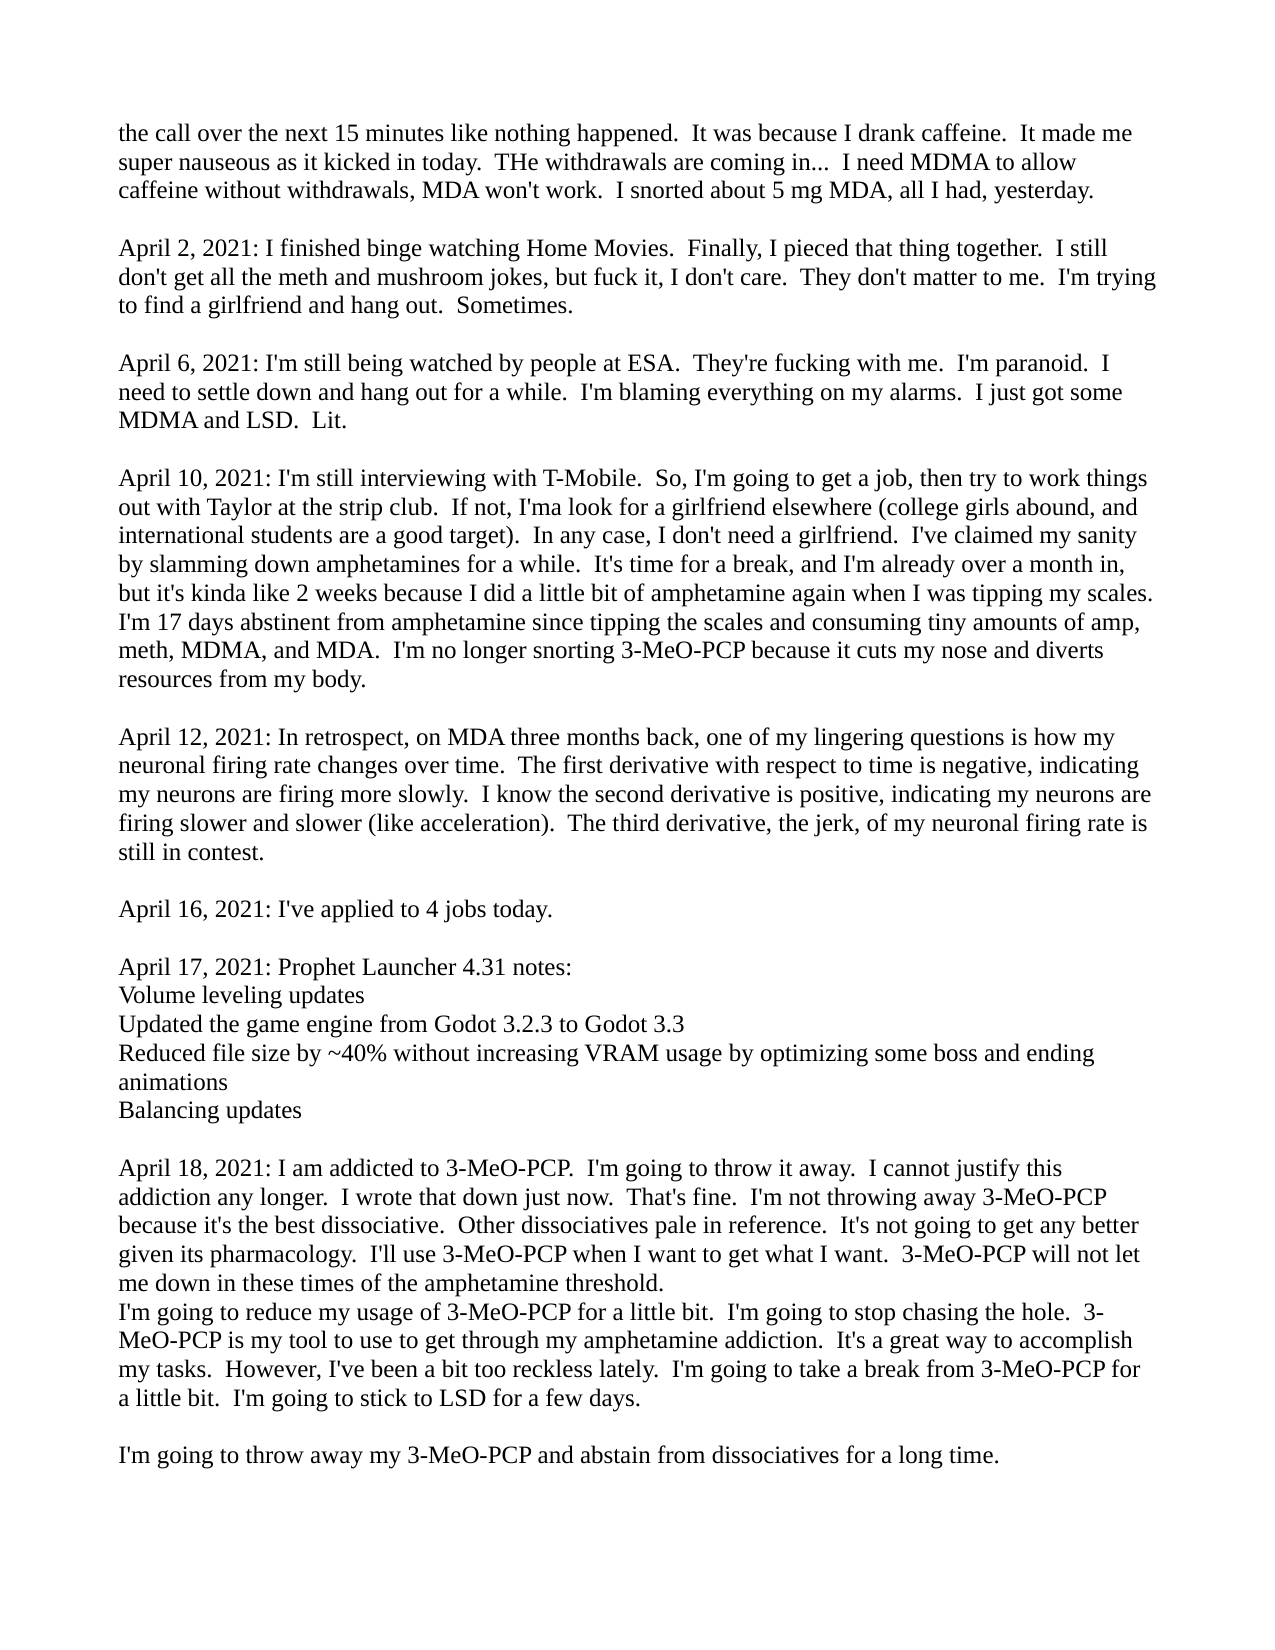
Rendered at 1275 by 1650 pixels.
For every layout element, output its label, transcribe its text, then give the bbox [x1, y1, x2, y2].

text April 6, 2021: I'm still being watched by people at ESA. They're fucking with me. I'm paranoid. I need to settle down and hang out for a while. I'm blaming everything on my alarms. I just got some MDMA and LSD. Lit. [118, 348, 1157, 434]
text April 12, 2021: In retrospect, on MDA three months back, one of my lingering questions is how my neuronal firing rate changes over time. The first derivative with respect to time is negative, indicating my neurons are firing more slowly. I know the second derivative is positive, indicating my neurons are firing slower and slower (like acceleration). The third derivative, the jerk, of my neuronal firing rate is still in contest. [118, 722, 1157, 866]
text Volume leveling updates [118, 981, 1157, 1009]
text Updated the game engine from Godot 3.2.3 to Godot 3.3 [118, 1009, 1157, 1038]
text Balancing updates [118, 1096, 1157, 1124]
text I'm going to reduce my usage of 3-MeO-PCP for a little bit. I'm going to stop chasing the hole. 3-MeO-PCP is my tool to use to get through my amphetamine addiction. It's a great way to accomplish my tasks. However, I've been a bit too reckless lately. I'm going to take a break from 3-MeO-PCP for a little bit. I'm going to stick to LSD for a few days. [118, 1297, 1157, 1412]
text April 16, 2021: I've applied to 4 jobs today. [118, 894, 1157, 923]
text April 18, 2021: I am addicted to 3-MeO-PCP. I'm going to throw it away. I cannot justify this addiction any longer. I wrote that down just now. That's fine. I'm not throwing away 3-MeO-PCP because it's the best dissociative. Other dissociatives pale in reference. It's not going to get any better given its pharmacology. I'll use 3-MeO-PCP when I want to get what I want. 3-MeO-PCP will not let me down in these times of the amphetamine threshold. [118, 1153, 1157, 1297]
text I'm going to throw away my 3-MeO-PCP and abstain from dissociatives for a long time. [118, 1441, 1157, 1469]
text the call over the next 15 minutes like nothing happened. It was because I drank caffeine. It made me super nauseous as it kicked in today. THe withdrawals are coming in... I need MDMA to allow caffeine without withdrawals, MDA won't work. I snorted about 5 mg MDA, all I had, yesterday. [118, 118, 1157, 204]
text Reduced file size by ~40% without increasing VRAM usage by optimizing some boss and ending animations [118, 1038, 1157, 1096]
text April 17, 2021: Prophet Launcher 4.31 notes: [118, 952, 1157, 981]
text April 10, 2021: I'm still interviewing with T-Mobile. So, I'm going to get a job, then try to work things out with Taylor at the strip club. If not, I'ma look for a girlfriend elsewhere (college girls abound, and international students are a good target). In any case, I don't need a girlfriend. I've claimed my sanity by slamming down amphetamines for a while. It's time for a break, and I'm already over a month in, but it's kinda like 2 weeks because I did a little bit of amphetamine again when I was tipping my scales. I'm 17 days abstinent from amphetamine since tipping the scales and consuming tiny amounts of amp, meth, MDMA, and MDA. I'm no longer snorting 3-MeO-PCP because it cuts my nose and diverts resources from my body. [118, 463, 1157, 693]
text April 2, 2021: I finished binge watching Home Movies. Finally, I pieced that thing together. I still don't get all the meth and mushroom jokes, but fuck it, I don't care. They don't matter to me. I'm trying to find a girlfriend and hang out. Sometimes. [118, 233, 1157, 319]
